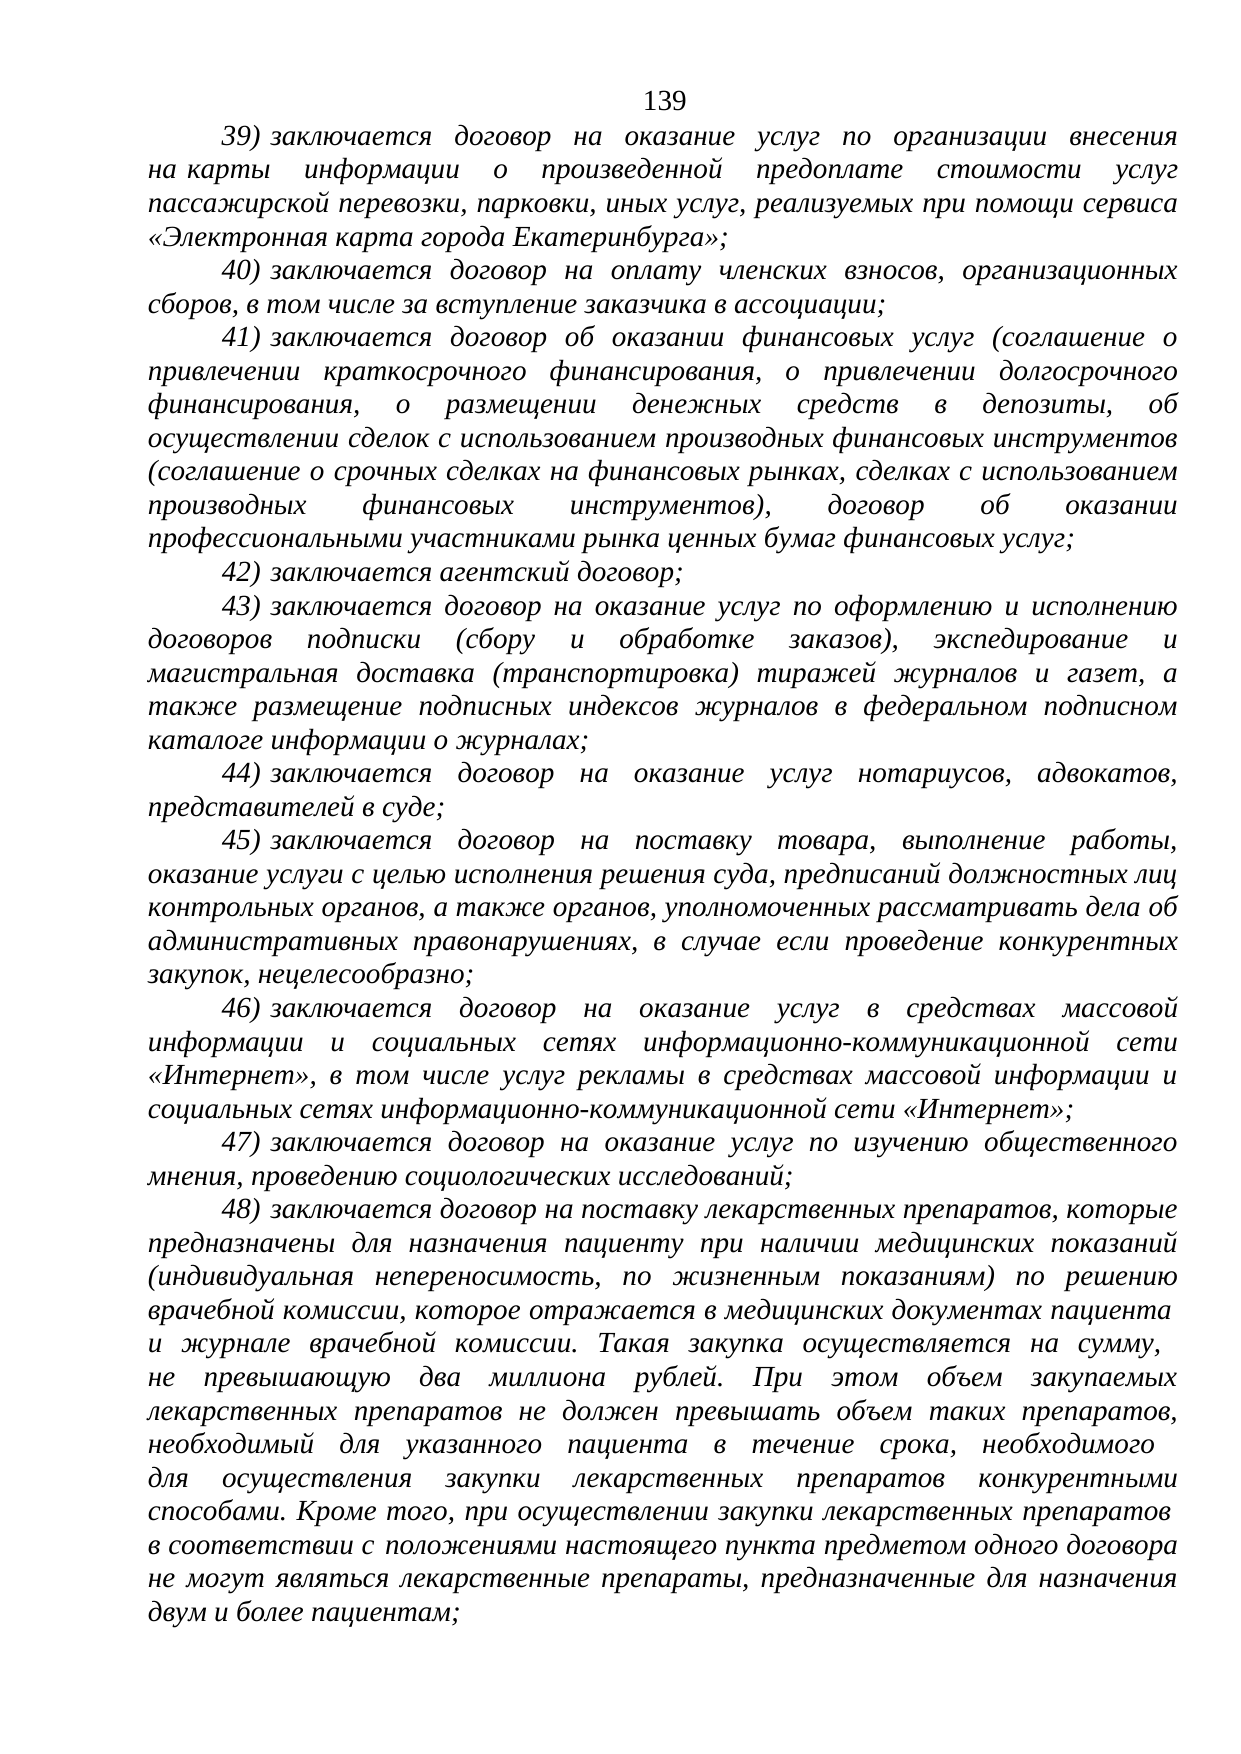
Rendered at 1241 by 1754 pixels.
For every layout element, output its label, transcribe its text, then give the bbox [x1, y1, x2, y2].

text 41) заключается договор об оказании финансовых услуг (соглашение о привлечении краткосрочного финансирования, о привлечении долгосрочного финансирования, о размещении денежных средств в депозиты, об осуществлении сделок с использованием производных финансовых инструментов (соглашение о срочных сделках на финансовых рынках, сделках с использованием производных финансовых инструментов), договор об оказании профессиональными участниками рынка ценных бумаг финансовых услуг; [148, 319, 1181, 554]
text 42) заключается агентский договор; [148, 554, 1181, 588]
text 47) заключается договор на оказание услуг по изучению общественного мнения, проведению социологических исследований; [148, 1124, 1181, 1191]
text 40) заключается договор на оплату членских взносов, организационных сборов, в том числе за вступление заказчика в ассоциации; [148, 252, 1181, 319]
text 44) заключается договор на оказание услуг нотариусов, адвокатов, представителей в суде; [148, 755, 1181, 822]
text 45) заключается договор на поставку товара, выполнение работы, оказание услуги с целью исполнения решения суда, предписаний должностных лиц контрольных органов, а также органов, уполномоченных рассматривать дела об административных правонарушениях, в случае если проведение конкурентных закупок, нецелесообразно; [148, 822, 1181, 990]
text 39) заключается договор на оказание услуг по организации внесения на карты информации о произведенной предоплате стоимости услуг пассажирской перевозки, парковки, иных услуг, реализуемых при помощи сервиса «Электронная карта города Екатеринбурга»; [148, 118, 1181, 252]
text 43) заключается договор на оказание услуг по оформлению и исполнению договоров подписки (сбору и обработке заказов), экспедирование и магистральная доставка (транспортировка) тиражей журналов и газет, а также размещение подписных индексов журналов в федеральном подписном каталоге информации о журналах; [148, 588, 1181, 755]
text 48) заключается договор на поставку лекарственных препаратов, которые предназначены для назначения пациенту при наличии медицинских показаний (индивидуальная непереносимость, по жизненным показаниям) по решению врачебной комиссии, которое отражается в медицинских документах пациента и журнале врачебной комиссии. Такая закупка осуществляется на сумму, не превышающую два миллиона рублей. При этом объем закупаемых лекарственных препаратов не должен превышать объем таких препаратов, необходимый для указанного пациента в течение срока, необходимого для осуществления закупки лекарственных препаратов конкурентными способами. Кроме того, при осуществлении закупки лекарственных препаратов в соответствии с положениями настоящего пункта предметом одного договора не могут являться лекарственные препараты, предназначенные для назначения двум и более пациентам; [148, 1191, 1181, 1627]
text 46) заключается договор на оказание услуг в средствах массовой информации и социальных сетях информационно-коммуникационной сети «Интернет», в том числе услуг рекламы в средствах массовой информации и социальных сетях информационно-коммуникационной сети «Интернет»; [148, 990, 1181, 1124]
